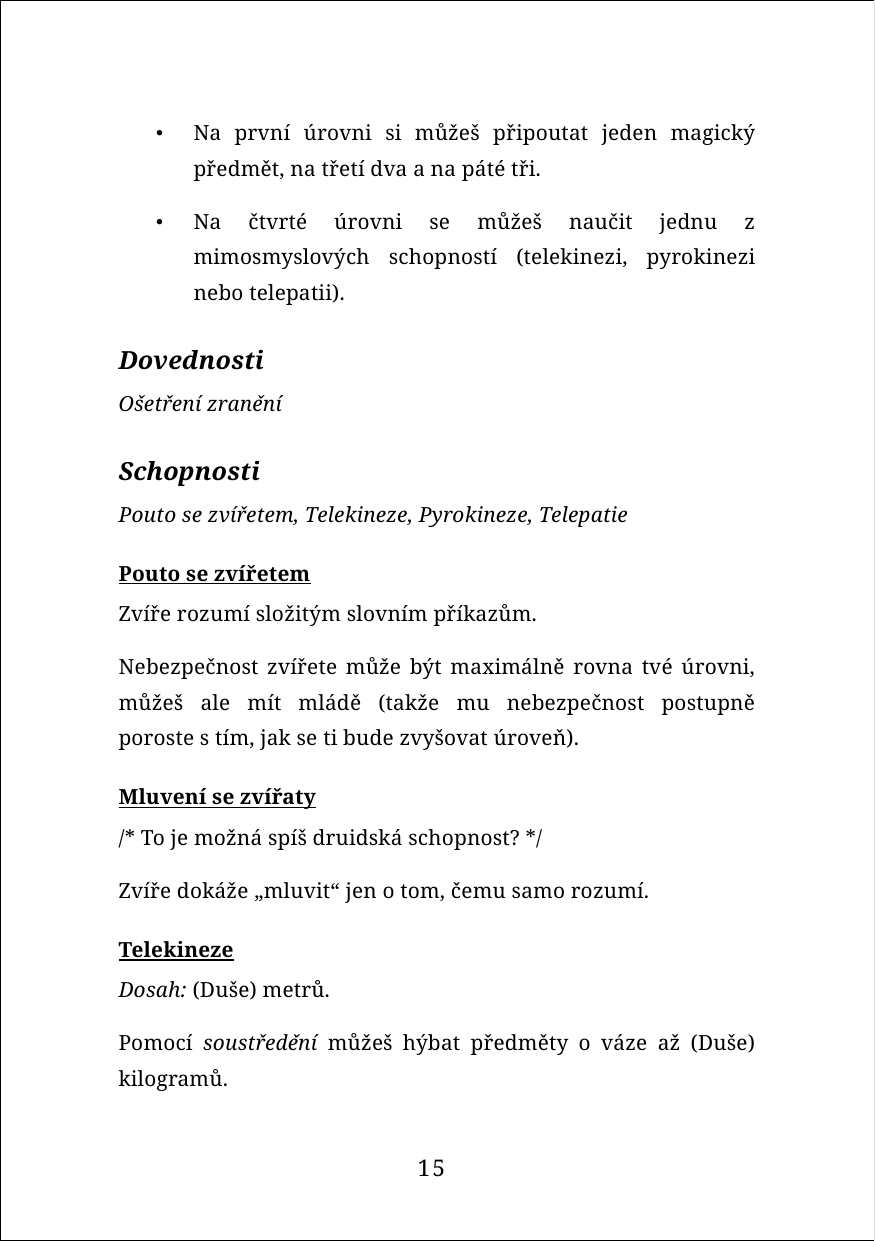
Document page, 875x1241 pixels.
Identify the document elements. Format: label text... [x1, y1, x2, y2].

text Zvíře dokáže „mluvit“ jen o tom, čemu samo rozumí. [118, 876, 756, 904]
subtitle Mluvení se zvířaty [118, 782, 756, 811]
text Zvíře rozumí složitým slovním příkazům. [118, 599, 756, 627]
text Dosah: (Duše) metrů. [118, 975, 756, 1004]
subtitle Pouto se zvířetem [118, 559, 756, 587]
subtitle Telekineze [118, 935, 756, 963]
text Pouto se zvířetem, Telekineze, Pyrokineze, Telepatie [118, 500, 756, 528]
list Na první úrovni si můžeš připoutat jeden magický předmět, na třetí dva a na páté tři. [156, 118, 756, 182]
subtitle Dovednosti [118, 343, 756, 377]
text Pomocí soustředění můžeš hýbat předměty o váze až (Duše) kilogramů. [118, 1028, 756, 1092]
text Ošetření zranění [118, 389, 756, 417]
list Na čtvrté úrovni se můžeš naučit jednu z mimosmyslových schopností (telekinezi, pyrokinezi nebo telepatii). [156, 207, 756, 306]
text Nebezpečnost zvířete může být maximálně rovna tvé úrovni, můžeš ale mít mládě (takže mu nebezpečnost postupně poroste s tím, jak se ti bude zvyšovat úroveň). [118, 652, 756, 752]
text /* To je možná spíš druidská schopnost? */ [118, 823, 756, 851]
subtitle Schopnosti [118, 454, 756, 488]
